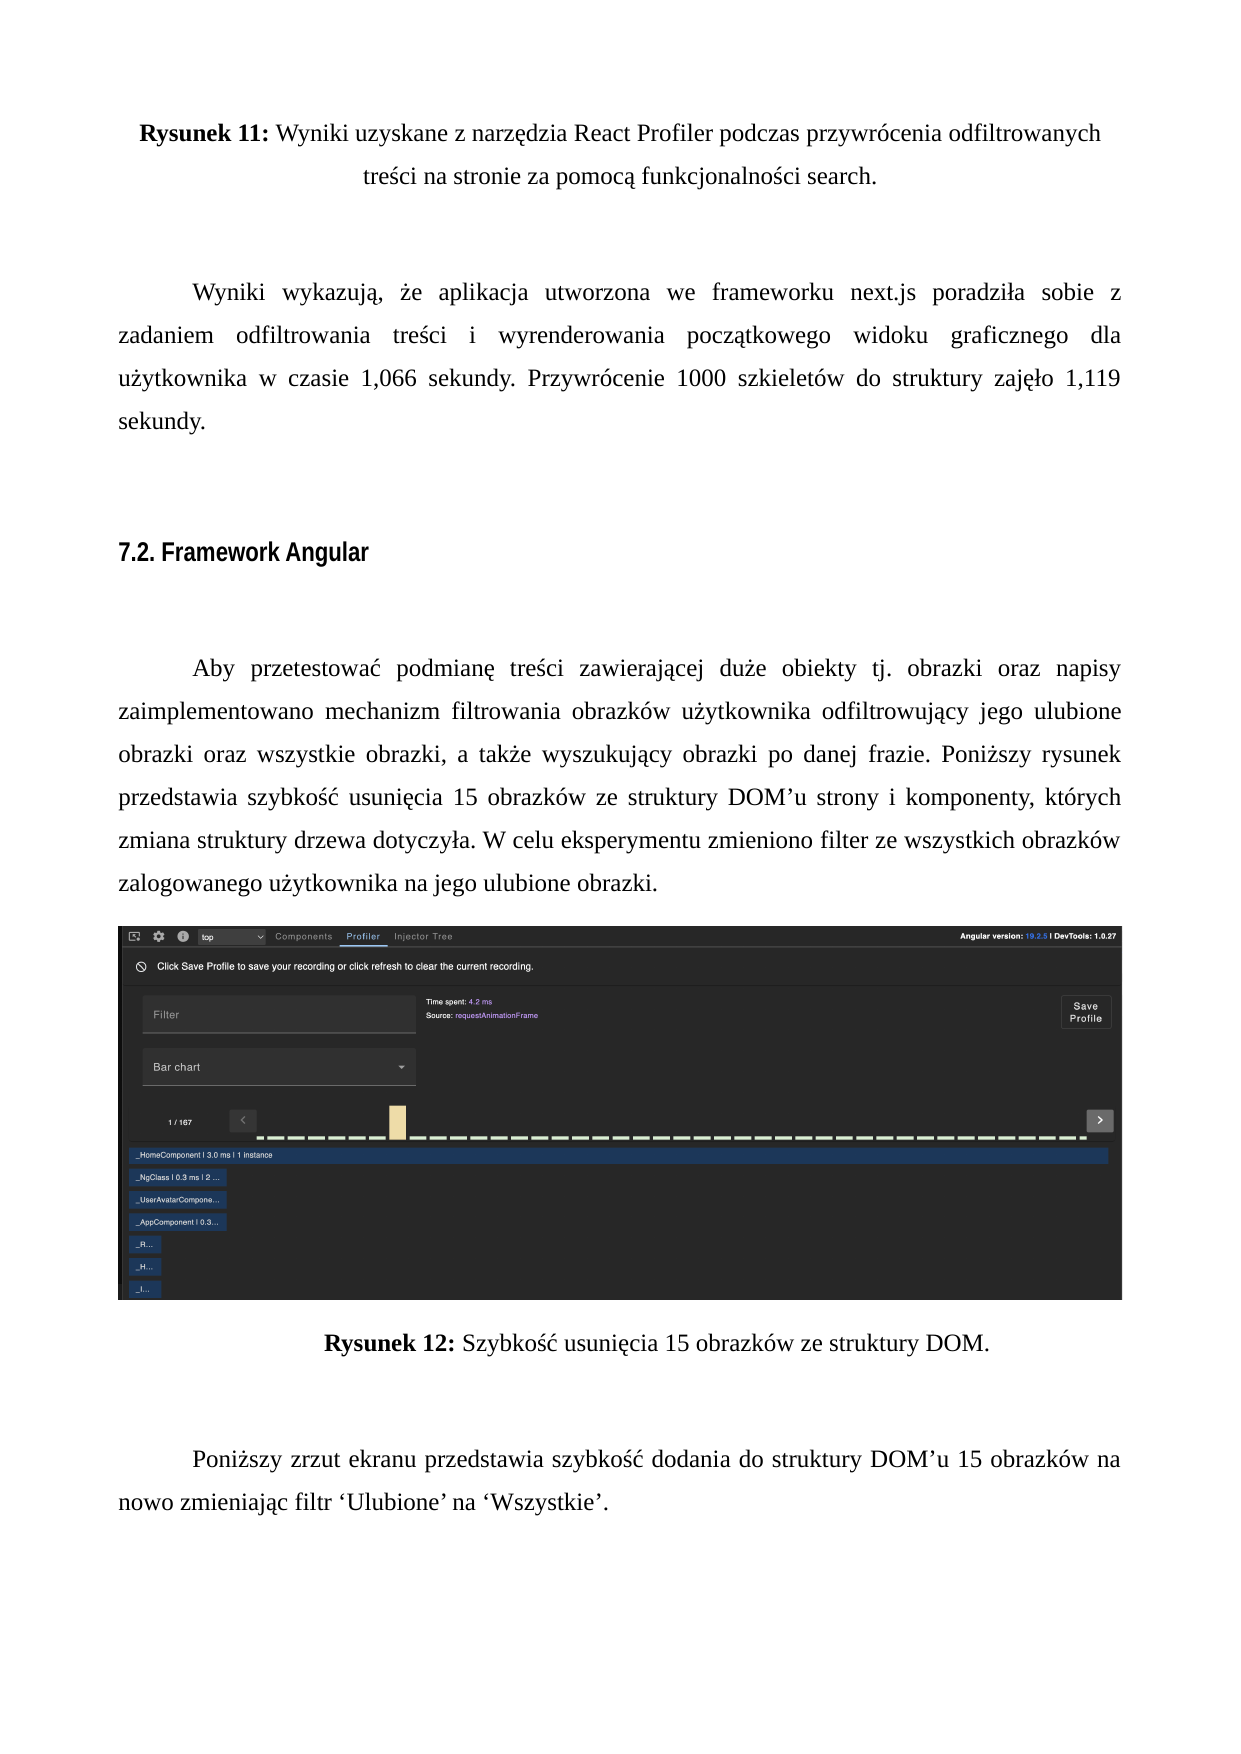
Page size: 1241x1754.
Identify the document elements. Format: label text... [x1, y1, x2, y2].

text Wyniki wykazują, że aplikacja utworzona we frameworku next.js poradziła sobie z zadaniem odfiltrowania treści i wyrenderowania początkowego widoku graficznego dla użytkownika w czasie 1,066 sekundy. Przywrócenie 1000 szkieletów do struktury zajęło 1,119 sekundy. [118, 277, 1122, 435]
subtitle 7.2. Framework Angular [118, 536, 1122, 567]
text Rysunek 11: Wyniki uzyskane z narzędzia React Profiler podczas przywrócenia odfiltrowanych treści na stronie za pomocą funkcjonalności search. [118, 118, 1122, 190]
text Aby przetestować podmianę treści zawierającej duże obiekty tj. obrazki oraz napisy zaimplementowano mechanizm filtrowania obrazków użytkownika odfiltrowujący jego ulubione obrazki oraz wszystkie obrazki, a także wyszukujący obrazki po danej frazie. Poniższy rysunek przedstawia szybkość usunięcia 15 obrazków ze struktury DOM’u strony i komponenty, których zmiana struktury drzewa dotyczyła. W celu eksperymentu zmieniono filter ze wszystkich obrazków zalogowanego użytkownika na jego ulubione obrazki. [118, 653, 1122, 897]
text Poniższy zrzut ekranu przedstawia szybkość dodania do struktury DOM’u 15 obrazków na nowo zmieniając filtr ‘Ulubione’ na ‘Wszystkie’. [118, 1444, 1122, 1516]
text Rysunek 12: Szybkość usunięcia 15 obrazków ze struktury DOM. [118, 1328, 1122, 1357]
picture [118, 926, 1123, 1300]
